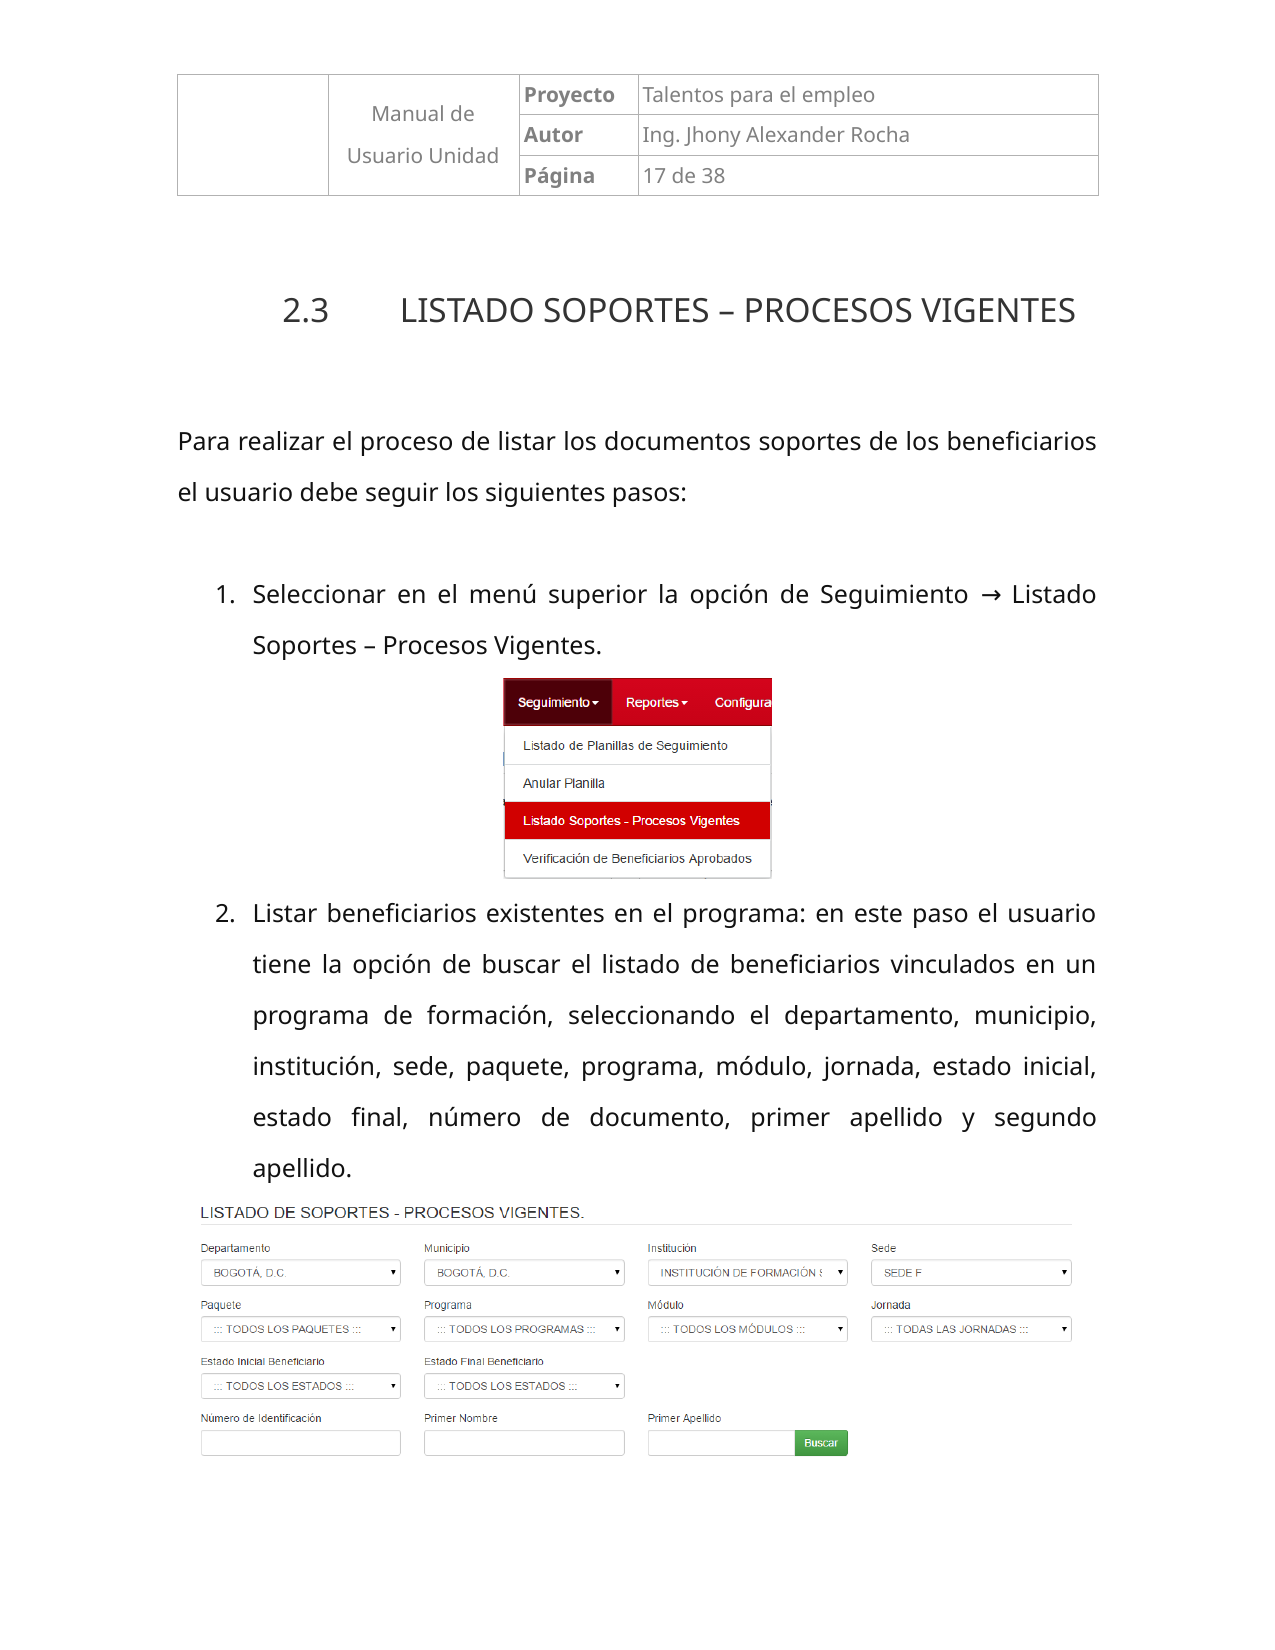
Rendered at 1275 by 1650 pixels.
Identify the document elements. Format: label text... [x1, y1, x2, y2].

subtitle Listado soportes – Procesos vigentes [252, 287, 1098, 332]
picture [196, 1201, 1079, 1463]
text Para realizar el proceso de listar los documentos soportes de los beneficiarios el usuario debe seguir los siguientes pasos: [177, 423, 1098, 508]
picture [503, 678, 772, 879]
list Seleccionar en el menú superior la opción de Seguimiento → Listado Soportes – Procesos Vigentes. [215, 576, 1098, 661]
list Listar beneficiarios existentes en el programa: en este paso el usuario tiene la opción de buscar el listado de beneficiarios vinculados en un programa de formación, seleccionando el departamento, municipio, institución, sede, paquete, programa, módulo, jornada, estado inicial, estado final, número de documento, primer apellido y segundo apellido. [215, 678, 1098, 1185]
